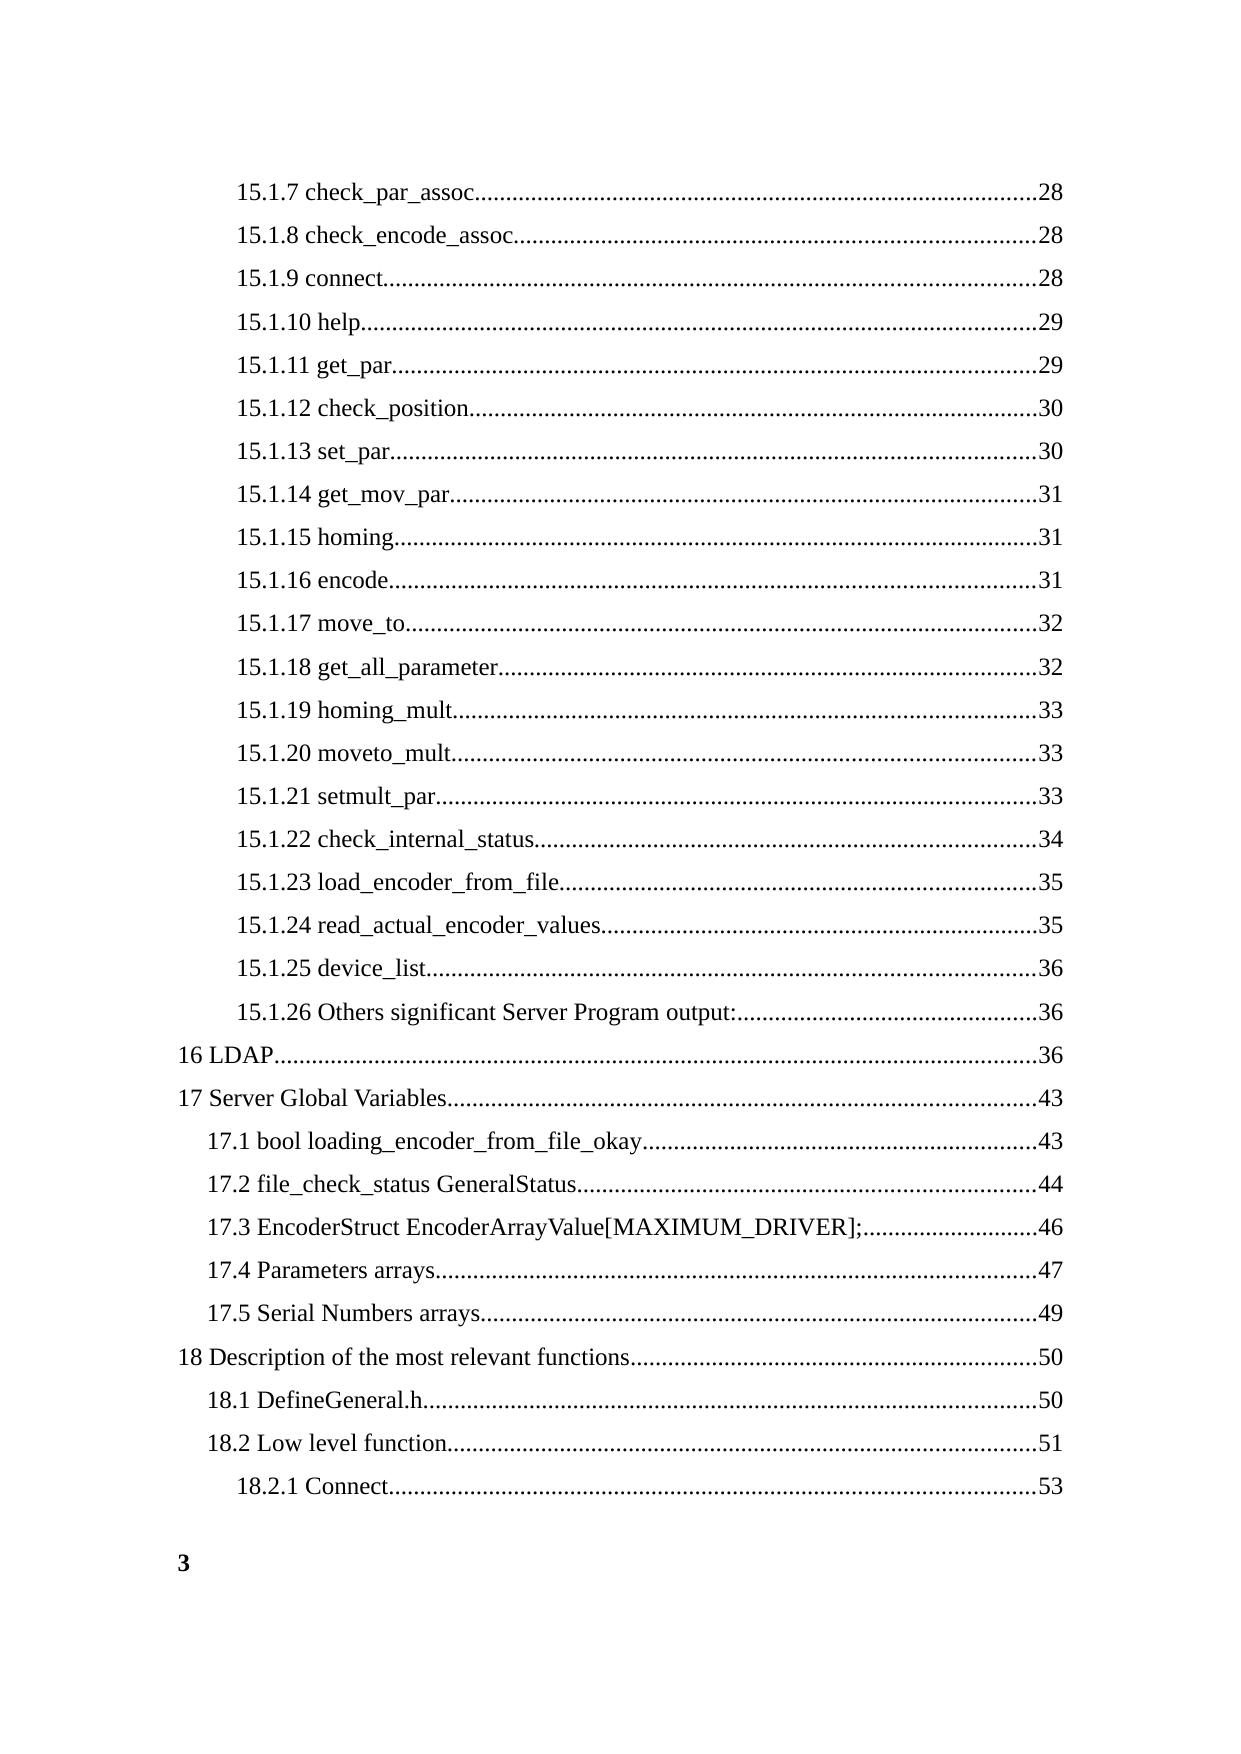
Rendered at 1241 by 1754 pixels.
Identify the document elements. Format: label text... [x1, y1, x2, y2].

text 17.5 Serial Numbers arrays 49 [207, 1298, 1063, 1327]
text 18.2.1 Connect 53 [236, 1471, 1063, 1500]
text 15.1.16 encode 31 [236, 565, 1063, 594]
text 15.1.7 check_par_assoc 28 [236, 177, 1063, 206]
text 17.3 EncoderStruct EncoderArrayValue[MAXIMUM_DRIVER]; 46 [207, 1212, 1063, 1241]
text 15.1.8 check_encode_assoc 28 [236, 220, 1063, 249]
text 15.1.11 get_par 29 [236, 350, 1063, 378]
text 15.1.24 read_actual_encoder_values 35 [236, 910, 1063, 939]
text 15.1.20 moveto_mult 33 [236, 738, 1063, 767]
text 18.2 Low level function 51 [207, 1428, 1063, 1457]
text 16 LDAP 36 [177, 1040, 1063, 1068]
text 17.4 Parameters arrays 47 [207, 1255, 1063, 1284]
text 15.1.17 move_to 32 [236, 608, 1063, 637]
text 15.1.26 Others significant Server Program output: 36 [236, 997, 1063, 1025]
text 15.1.21 setmult_par 33 [236, 781, 1063, 810]
text 18.1 DefineGeneral.h 50 [207, 1385, 1063, 1413]
text 15.1.14 get_mov_par 31 [236, 479, 1063, 508]
text 15.1.13 set_par 30 [236, 436, 1063, 465]
text 15.1.10 help 29 [236, 307, 1063, 335]
text 15.1.15 homing 31 [236, 522, 1063, 551]
text 15.1.19 homing_mult 33 [236, 695, 1063, 723]
text 15.1.9 connect 28 [236, 263, 1063, 292]
text 15.1.18 get_all_parameter 32 [236, 652, 1063, 680]
text 15.1.23 load_encoder_from_file 35 [236, 867, 1063, 896]
text 15.1.25 device_list 36 [236, 953, 1063, 982]
text 15.1.12 check_position 30 [236, 393, 1063, 422]
text 15.1.22 check_internal_status 34 [236, 824, 1063, 853]
text 17.1 bool loading_encoder_from_file_okay 43 [207, 1126, 1063, 1155]
text 17.2 file_check_status GeneralStatus 44 [207, 1169, 1063, 1198]
text 17 Server Global Variables 43 [177, 1083, 1063, 1112]
text 18 Description of the most relevant functions 50 [177, 1342, 1063, 1370]
